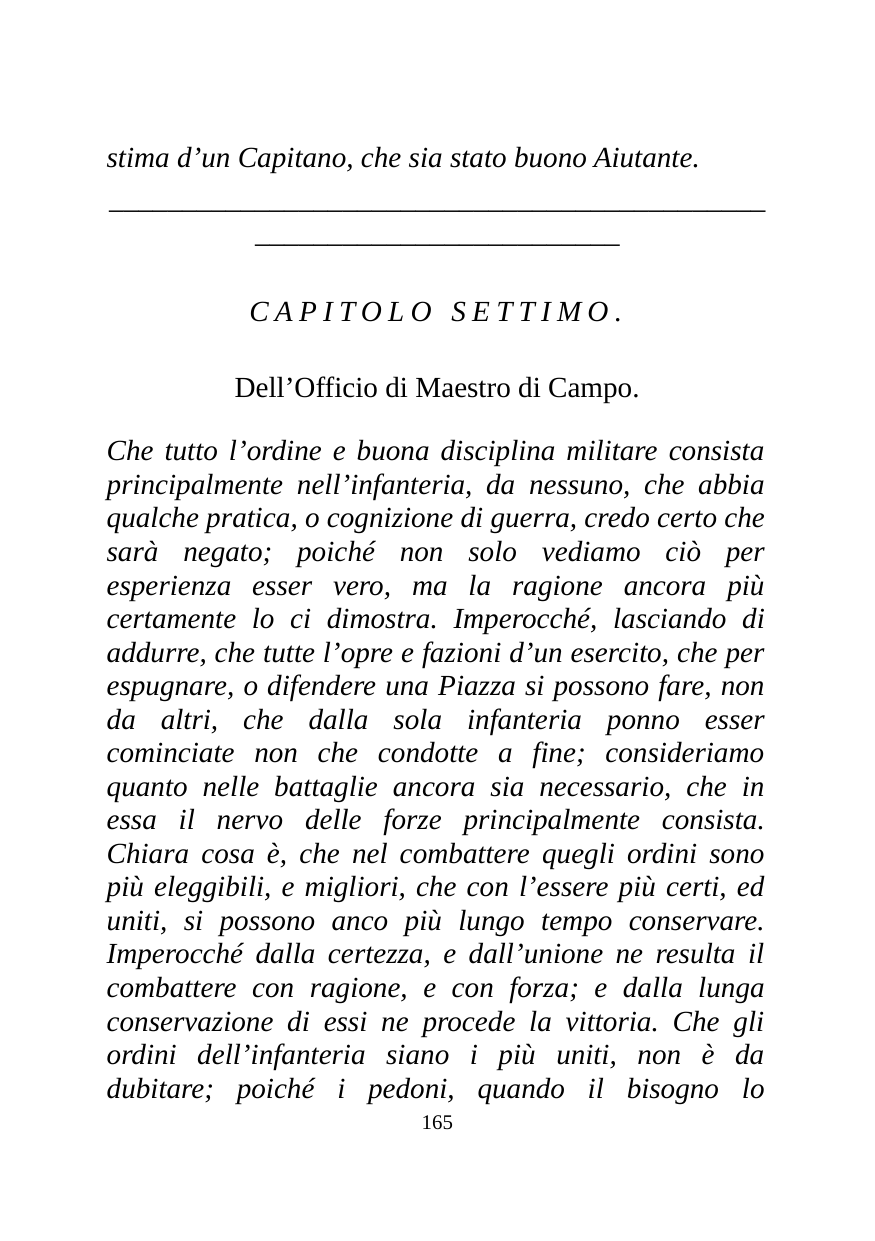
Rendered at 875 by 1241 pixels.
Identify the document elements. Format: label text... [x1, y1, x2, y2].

text stima d’un Capitano, che sia stato buono Aiutante. [106, 140, 768, 173]
text CAPITOLO SETTIMO. [106, 294, 768, 328]
text –––––––––––––––––––––––––––––––––––––––––––––––––––––––––––––––––––––– [106, 191, 768, 258]
text Dell’Officio di Maestro di Campo. [106, 370, 768, 403]
text Che tutto l’ordine e buona disciplina militare consista principalmente nell’infanteria, da nessuno, che abbia qualche pratica, o cognizione di guerra, credo certo che sarà negato; poiché non solo vediamo ciò per esperienza esser vero, ma la ragione ancora più certamente lo ci dimostra. Imperocché, lasciando di addurre, che tutte l’opre e fazioni d’un esercito, che per espugnare, o difendere una Piazza si possono fare, non da altri, che dalla sola infanteria ponno esser cominciate non che condotte a fine; consideriamo quanto nelle battaglie ancora sia necessario, che in essa il nervo delle forze principalmente consista. Chiara cosa è, che nel combattere quegli ordini sono più eleggibili, e migliori, che con l’essere più certi, ed uniti, si possono anco più lungo tempo conservare. Imperocché dalla certezza, e dall’unione ne resulta il combattere con ragione, e con forza; e dalla lunga conservazione di essi ne procede la vittoria. Che gli ordini dell’infanteria siano i più uniti, non è da dubitare; poiché i pedoni, quando il bisogno lo [106, 433, 768, 1104]
